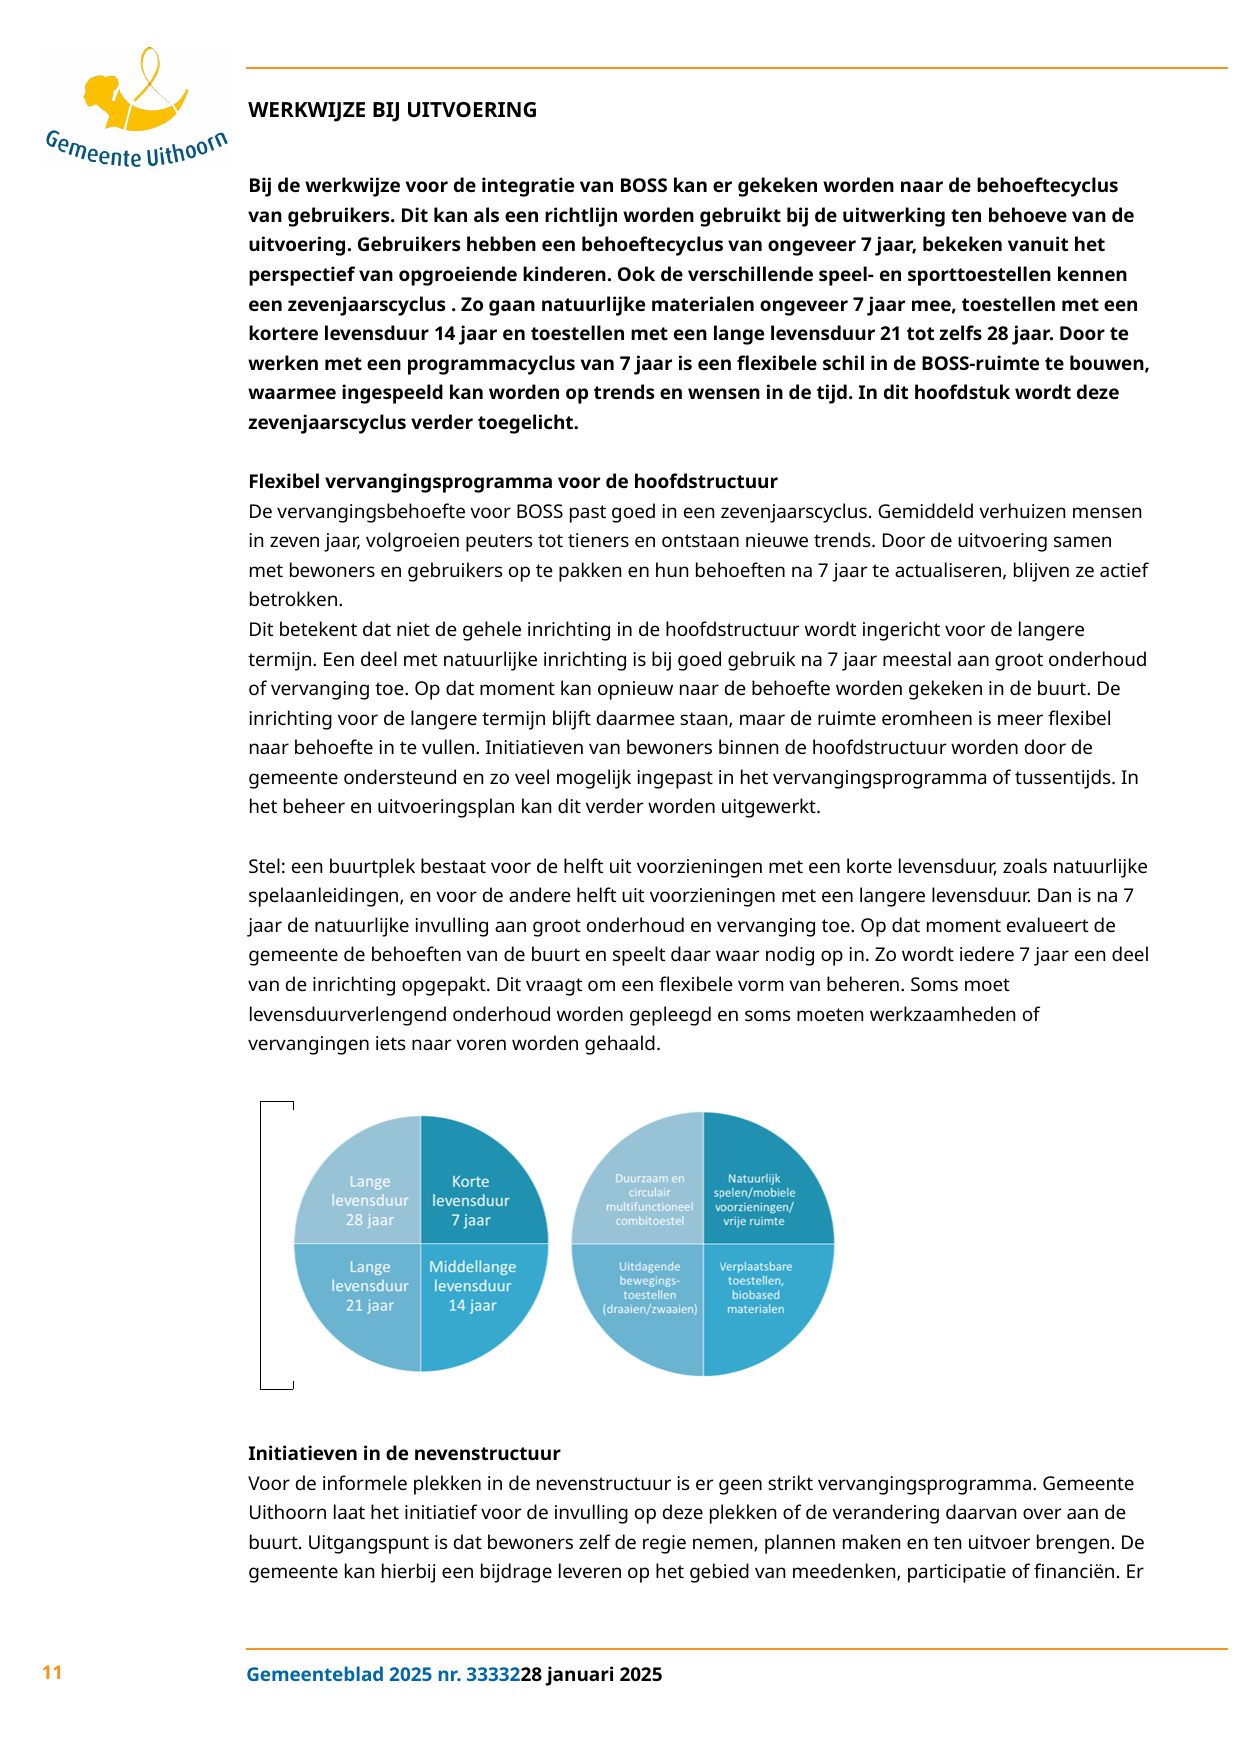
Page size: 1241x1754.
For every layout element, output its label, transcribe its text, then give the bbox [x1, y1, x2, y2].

text Voor de informele plekken in de nevenstructuur is er geen strikt vervangingsprogramma. Gemeente Uithoorn laat het initiatief voor de invulling op deze plekken of de verandering daarvan over aan de buurt. Uitgangspunt is dat bewoners zelf de regie nemen, plannen maken en ten uitvoer brengen. De gemeente kan hierbij een bijdrage leveren op het gebied van meedenken, participatie of financiën. Er [248, 1470, 1152, 1584]
text Flexibel vervangingsprogramma voor de hoofdstructuur [248, 468, 1152, 494]
text De vervangingsbehoefte voor BOSS past goed in een zevenjaarscyclus. Gemiddeld verhuizen mensen in zeven jaar, volgroeien peuters tot tieners en ontstaan nieuwe trends. Door de uitvoering samen met bewoners en gebruikers op te pakken en hun behoeften na 7 jaar te actualiseren, blijven ze actief betrokken. [248, 498, 1152, 612]
text WERKWIJZE BIJ UITVOERING [248, 95, 1152, 123]
text Initiatieven in de nevenstructuur [248, 1440, 1152, 1466]
text Dit betekent dat niet de gehele inrichting in de hoofdstructuur wordt ingericht voor de langere termijn. Een deel met natuurlijke inrichting is bij goed gebruik na 7 jaar meestal aan groot onderhoud of vervanging toe. Op dat moment kan opnieuw naar de behoefte worden gekeken in de buurt. De inrichting voor de langere termijn blijft daarmee staan, maar de ruimte eromheen is meer flexibel naar behoefte in te vullen. Initiatieven van bewoners binnen de hoofdstructuur worden door de gemeente ondersteund en zo veel mogelijk ingepast in het vervangingsprogramma of tussentijds. In het beheer en uitvoeringsplan kan dit verder worden uitgewerkt. [248, 616, 1152, 819]
picture [268, 1110, 1173, 1381]
text Bij de werkwijze voor de integratie van BOSS kan er gekeken worden naar de behoeftecyclus van gebruikers. Dit kan als een richtlijn worden gebruikt bij de uitwerking ten behoeve van de uitvoering. Gebruikers hebben een behoeftecyclus van ongeveer 7 jaar, bekeken vanuit het perspectief van opgroeiende kinderen. Ook de verschillende speel- en sporttoestellen kennen een zevenjaarscyclus . Zo gaan natuurlijke materialen ongeveer 7 jaar mee, toestellen met een kortere levensduur 14 jaar en toestellen met een lange levensduur 21 tot zelfs 28 jaar. Door te werken met een programmacyclus van 7 jaar is een flexibele schil in de BOSS-ruimte te bouwen, waarmee ingespeeld kan worden op trends en wensen in de tijd. In dit hoofdstuk wordt deze zevenjaarscyclus verder toegelicht. [248, 172, 1152, 435]
text Stel: een buurtplek bestaat voor de helft uit voorzieningen met een korte levensduur, zoals natuurlijke spelaanleidingen, en voor de andere helft uit voorzieningen met een langere levensduur. Dan is na 7 jaar de natuurlijke invulling aan groot onderhoud en vervanging toe. Op dat moment evalueert de gemeente de behoeften van de buurt en speelt daar waar nodig op in. Zo wordt iedere 7 jaar een deel van de inrichting opgepakt. Dit vraagt om een flexibele vorm van beheren. Soms moet levensduurverlengend onderhoud worden gepleegd en soms moeten werkzaamheden of vervangingen iets naar voren worden gehaald. [248, 853, 1152, 1056]
picture [41, 47, 231, 172]
